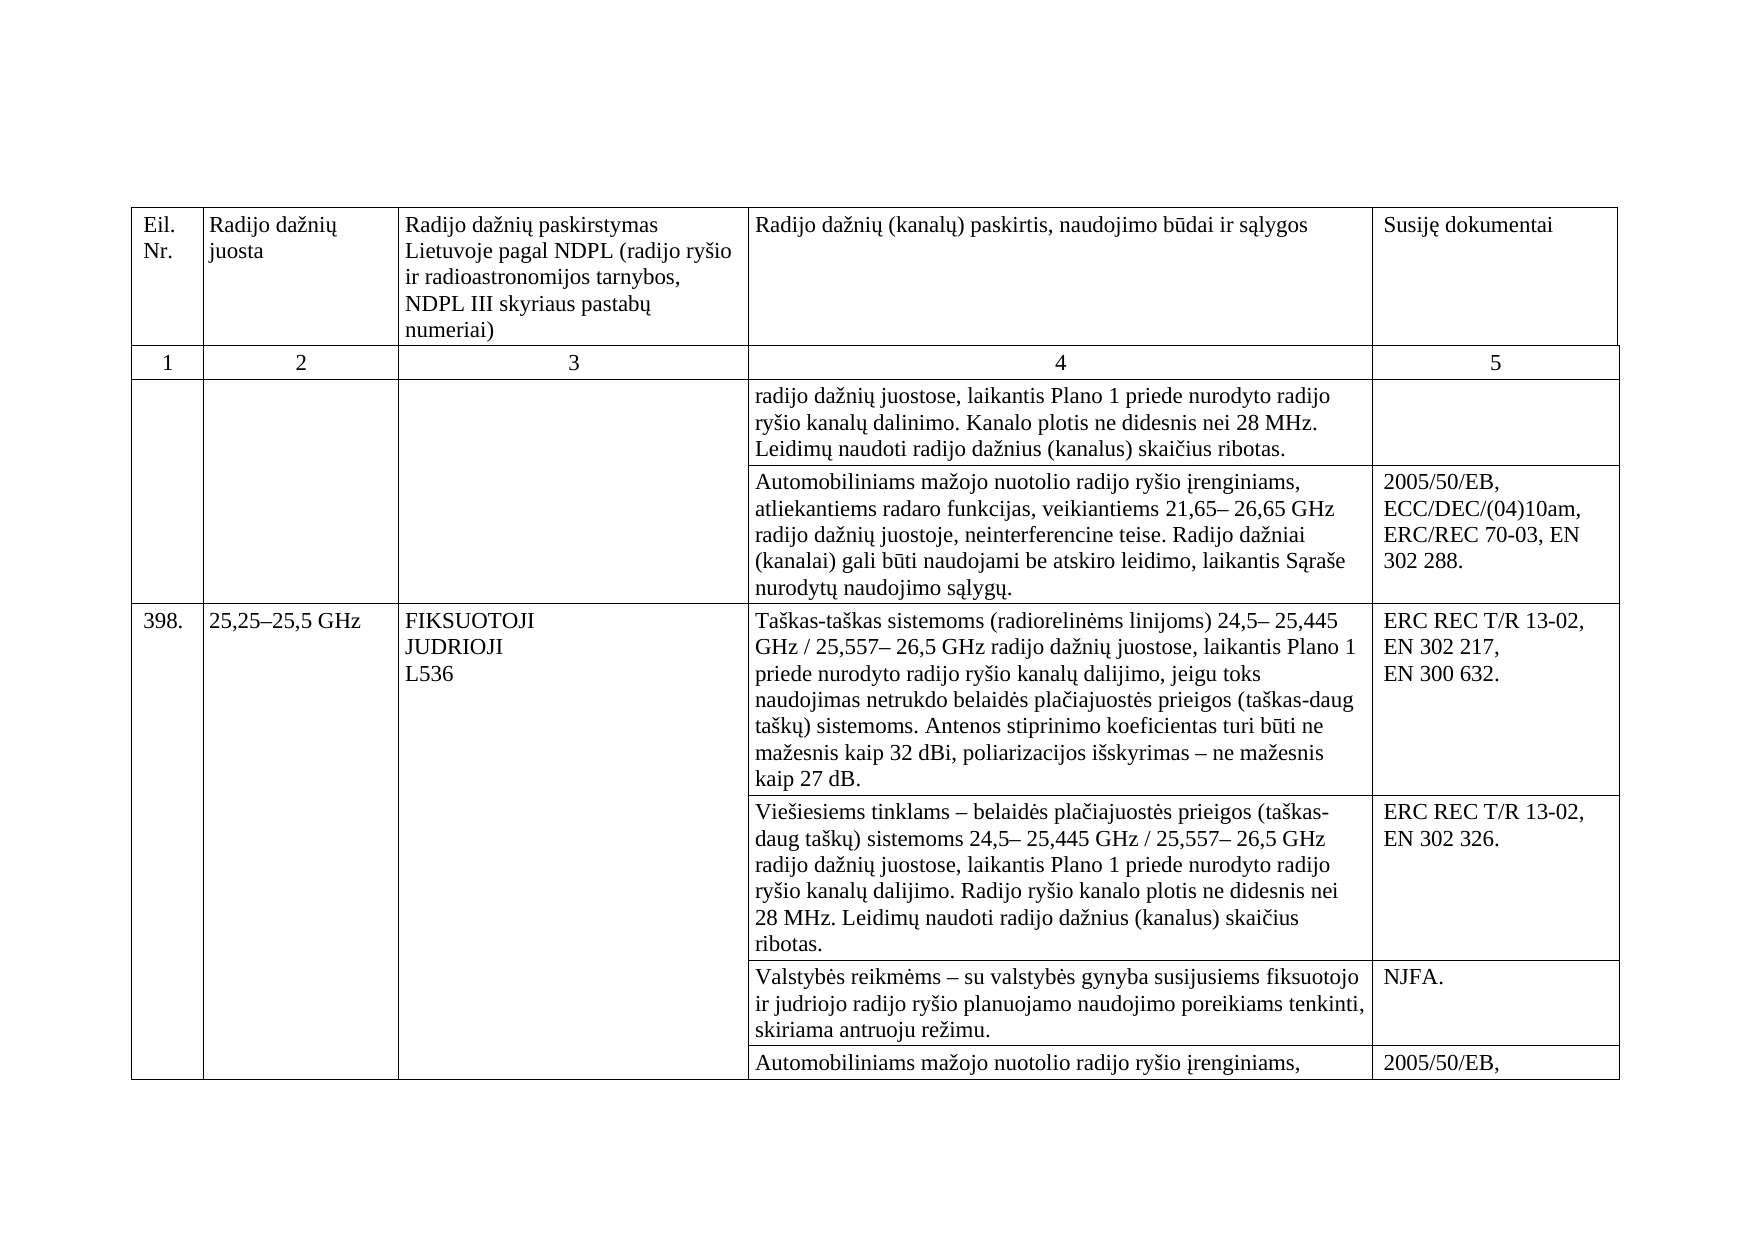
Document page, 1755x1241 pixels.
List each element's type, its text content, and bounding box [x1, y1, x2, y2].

table_header Radijo dažnių (kanalų) paskirtis, naudojimo būdai ir sąlygos [749, 208, 1372, 345]
table_cell 2005/50/EB, ECC/DEC/(04)10am, ERC/REC 70-03, EN 302 288. [1373, 466, 1619, 603]
table_cell 3 [399, 346, 748, 378]
table_cell 1 [132, 346, 203, 378]
table_cell radijo dažnių juostose, laikantis Plano 1 priede nurodyto radijo ryšio kanalų dalinimo. Kanalo plotis ne didesnis nei 28 MHz. Leidimų naudoti radijo dažnius (kanalus) skaičius ribotas. [749, 380, 1372, 464]
table_cell Viešiesiems tinklams – belaidės plačiajuostės prieigos (taškas-daug taškų) sistemoms 24,5– 25,445 GHz / 25,557– 26,5 GHz radijo dažnių juostose, laikantis Plano 1 priede nurodyto radijo ryšio kanalų dalijimo. Radijo ryšio kanalo plotis ne didesnis nei 28 MHz. Leidimų naudoti radijo dažnius (kanalus) skaičius ribotas. [749, 796, 1372, 959]
table_cell ERC REC T/R 13-02, EN 302 217, EN 300 632. [1373, 604, 1619, 794]
table_cell 5 [1373, 346, 1619, 378]
table_cell Taškas-taškas sistemoms (radiorelinėms linijoms) 24,5– 25,445 GHz / 25,557– 26,5 GHz radijo dažnių juostose, laikantis Plano 1 priede nurodyto radijo ryšio kanalų dalijimo, jeigu toks naudojimas netrukdo belaidės plačiajuostės prieigos (taškas-daug taškų) sistemoms. Antenos stiprinimo koeficientas turi būti ne mažesnis kaip 32 dBi, poliarizacijos išskyrimas – ne mažesnis kaip 27 dB. [749, 604, 1372, 794]
table_cell 25,25–25,5 GHz [204, 604, 398, 1079]
table_cell Automobiliniams mažojo nuotolio radijo ryšio įrenginiams, atliekantiems radaro funkcijas, veikiantiems 21,65– 26,65 GHz radijo dažnių juostoje, neinterferencine teise. Radijo dažniai (kanalai) gali būti naudojami be atskiro leidimo, laikantis Sąraše nurodytų naudojimo sąlygų. [749, 466, 1372, 603]
table_cell NJFA. [1373, 961, 1619, 1045]
table_header Radijo dažnių paskirstymas Lietuvoje pagal NDPL (radijo ryšio ir radioastronomijos tarnybos, NDPL III skyriaus pastabų numeriai) [399, 208, 748, 345]
table_header Susiję dokumentai [1373, 208, 1617, 345]
table_header Radijo dažnių juosta [204, 208, 398, 345]
table_cell Valstybės reikmėms – su valstybės gynyba susijusiems fiksuotojo ir judriojo radijo ryšio planuojamo naudojimo poreikiams tenkinti, skiriama antruoju režimu. [749, 961, 1372, 1045]
table_cell 4 [749, 346, 1372, 378]
table_cell 2005/50/EB, [1373, 1046, 1619, 1079]
table_cell 398. [132, 604, 203, 1079]
table_cell ERC REC T/R 13-02, EN 302 326. [1373, 796, 1619, 959]
table_header Eil. Nr. [132, 208, 203, 345]
table_cell [204, 380, 398, 603]
table_cell FIKSUOTOJI JUDRIOJI L536 [399, 604, 748, 1079]
table_cell [399, 380, 748, 603]
table_cell Automobiliniams mažojo nuotolio radijo ryšio įrenginiams, [749, 1046, 1372, 1079]
table_cell 2 [204, 346, 398, 378]
table_cell [132, 380, 203, 603]
table_cell [1373, 380, 1619, 464]
